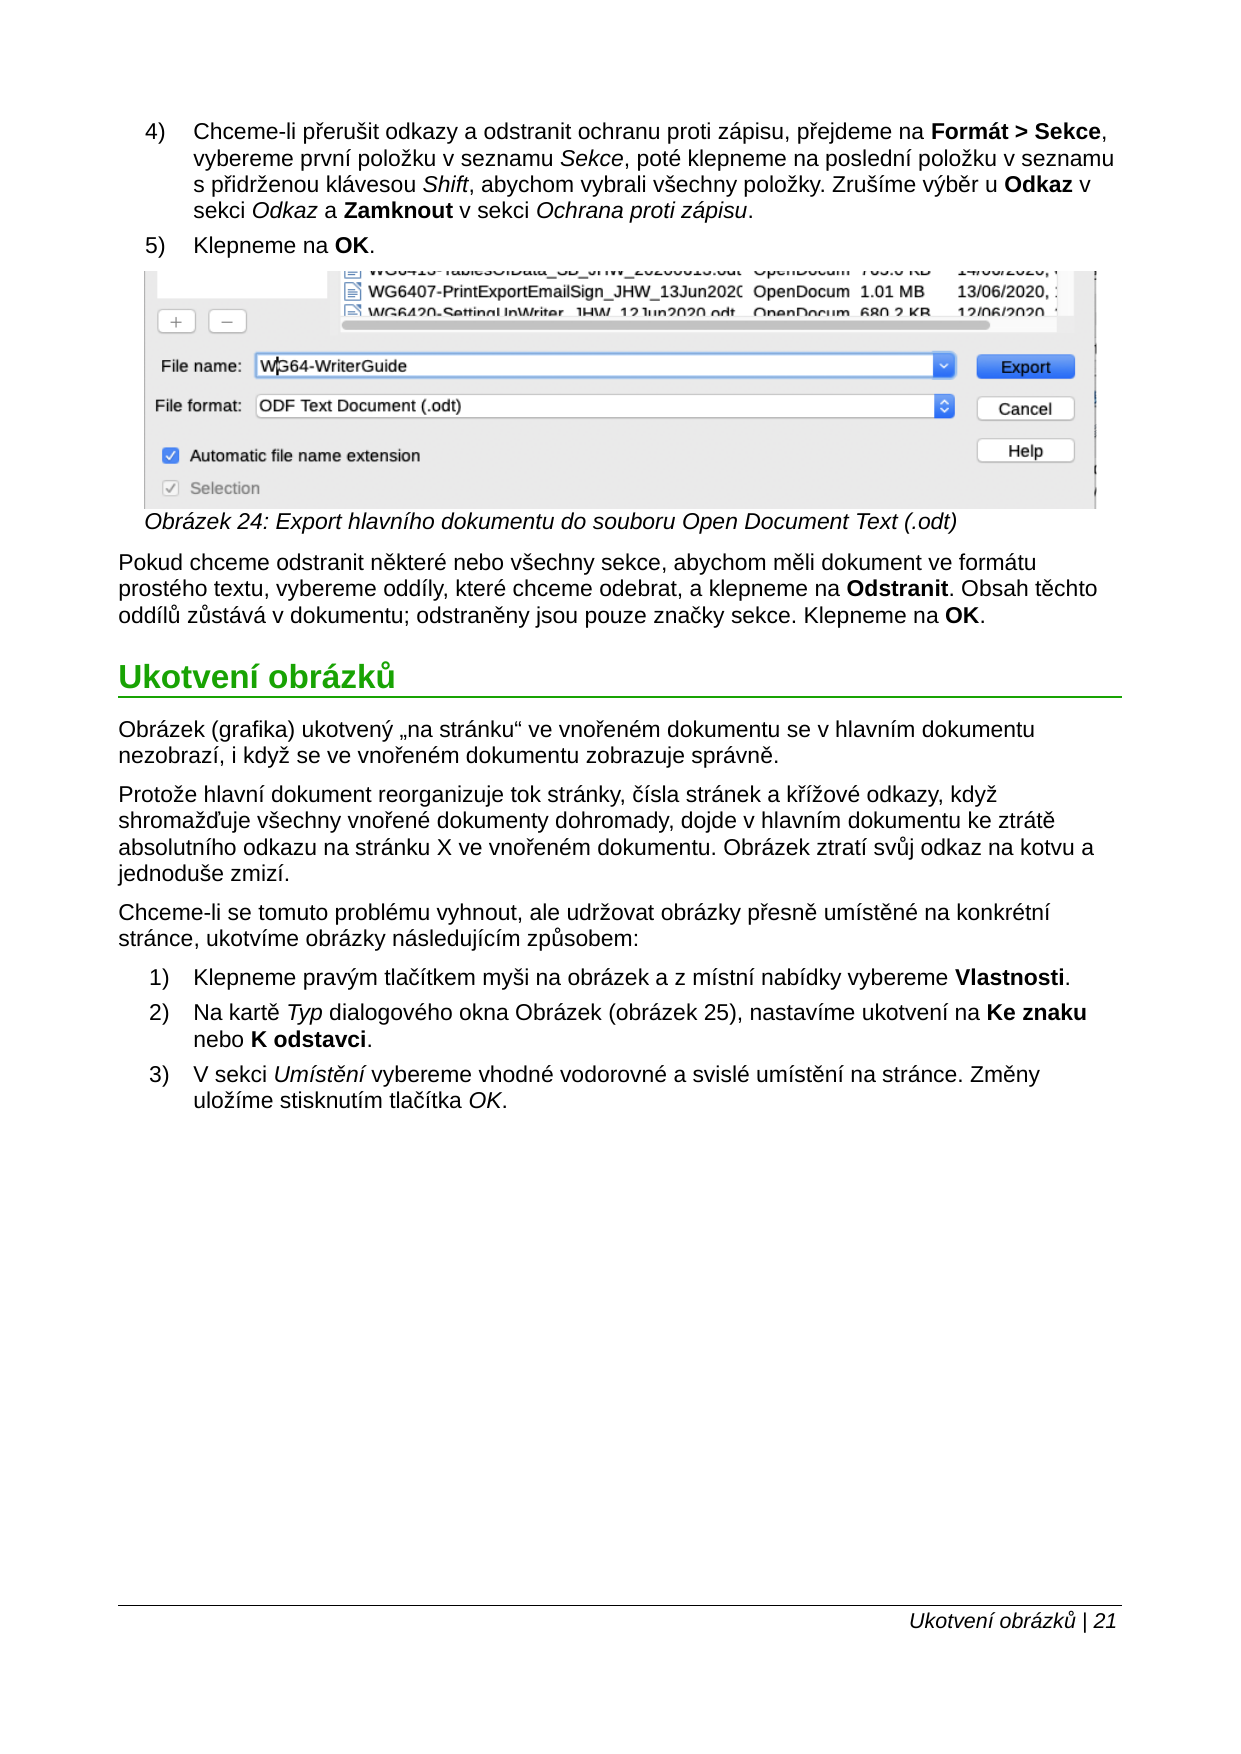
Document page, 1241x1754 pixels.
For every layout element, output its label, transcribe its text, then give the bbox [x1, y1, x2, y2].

subtitle Ukotvení obrázků [118, 658, 1122, 696]
text Pokud chceme odstranit některé nebo všechny sekce, abychom měli dokument ve formátu prostého textu, vybereme oddíly, které chceme odebrat, a klepneme na Odstranit. Obsah těchto oddílů zůstává v dokumentu; odstraněny jsou pouze značky sekce. Klepneme na OK. [118, 549, 1122, 628]
list Chceme-li přerušit odkazy a odstranit ochranu proti zápisu, přejdeme na Formát > Sekce, vybereme první položku v seznamu Sekce, poté klepneme na poslední položku v seznamu s přidrženou klávesou Shift, abychom vybrali všechny položky. Zrušíme výběr u Odkaz v sekci Odkaz a Zamknout v sekci Ochrana proti zápisu. [165, 118, 1122, 223]
list Na kartě Typ dialogového okna Obrázek (obrázek 25), nastavíme ukotvení na Ke znaku nebo K odstavci. [169, 999, 1122, 1052]
list Klepneme pravým tlačítkem myši na obrázek a z místní nabídky vybereme Vlastnosti. [169, 964, 1122, 991]
text Protože hlavní dokument reorganizuje tok stránky, čísla stránek a křížové odkazy, když shromažďuje všechny vnořené dokumenty dohromady, dojde v hlavním dokumentu ke ztrátě absolutního odkazu na stránku X ve vnořeném dokumentu. Obrázek ztratí svůj odkaz na kotvu a jednoduše zmizí. [118, 781, 1122, 886]
text Obrázek (grafika) ukotvený „na stránku“ ve vnořeném dokumentu se v hlavním dokumentu nezobrazí, i když se ve vnořeném dokumentu zobrazuje správně. [118, 716, 1122, 768]
text Obrázek 24: Export hlavního dokumentu do souboru Open Document Text (.odt) [144, 509, 1096, 534]
picture [144, 271, 1097, 509]
list Chceme-li se tomuto problému vyhnout, ale udržovat obrázky přesně umístěné na konkrétní stránce, ukotvíme obrázky následujícím způsobem: [118, 899, 1122, 952]
list V sekci Umístění vybereme vhodné vodorovné a svislé umístění na stránce. Změny uložíme stisknutím tlačítka OK. [169, 1061, 1122, 1114]
list Klepneme na OK. [165, 232, 1122, 259]
